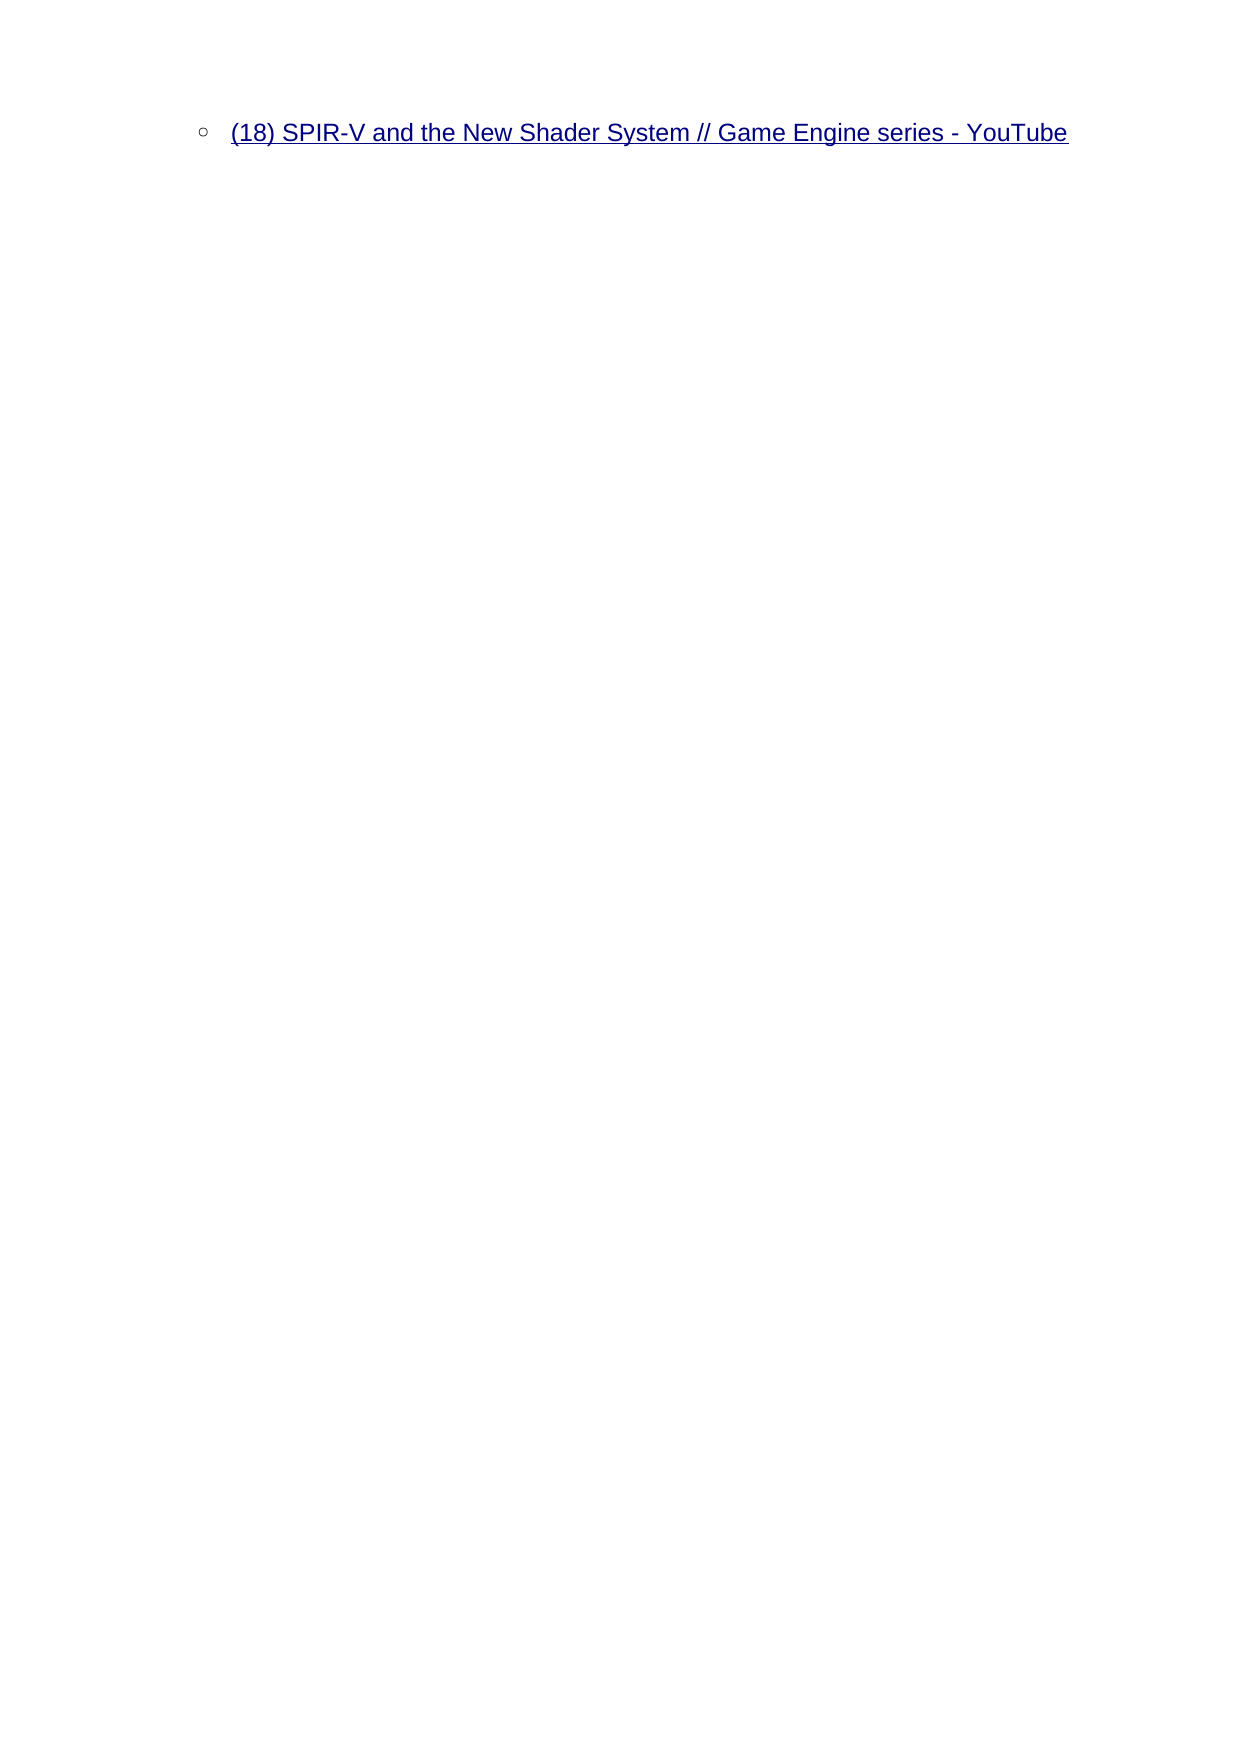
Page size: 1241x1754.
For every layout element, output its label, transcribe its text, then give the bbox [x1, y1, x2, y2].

list (18) SPIR-V and the New Shader System // Game Engine series - YouTube [193, 118, 1122, 147]
